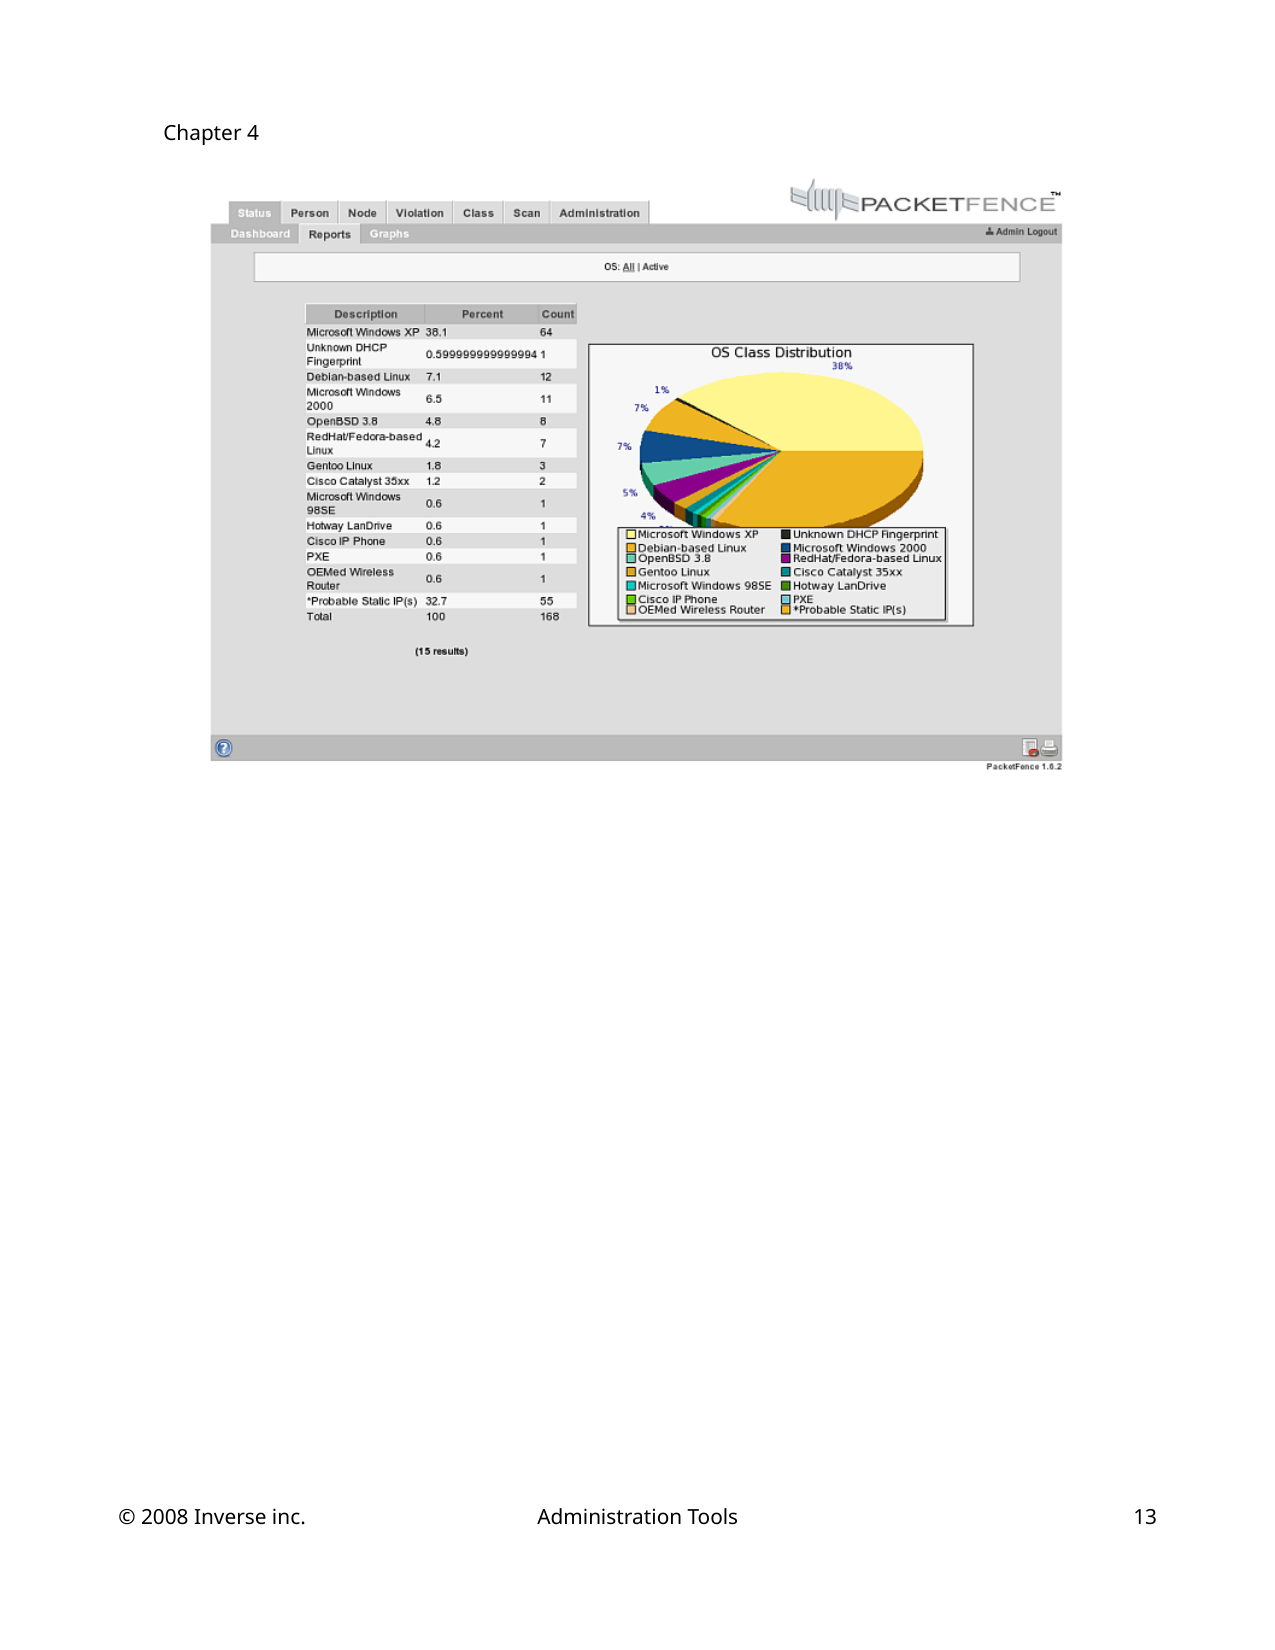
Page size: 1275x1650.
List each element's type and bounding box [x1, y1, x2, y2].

picture [206, 176, 1069, 778]
